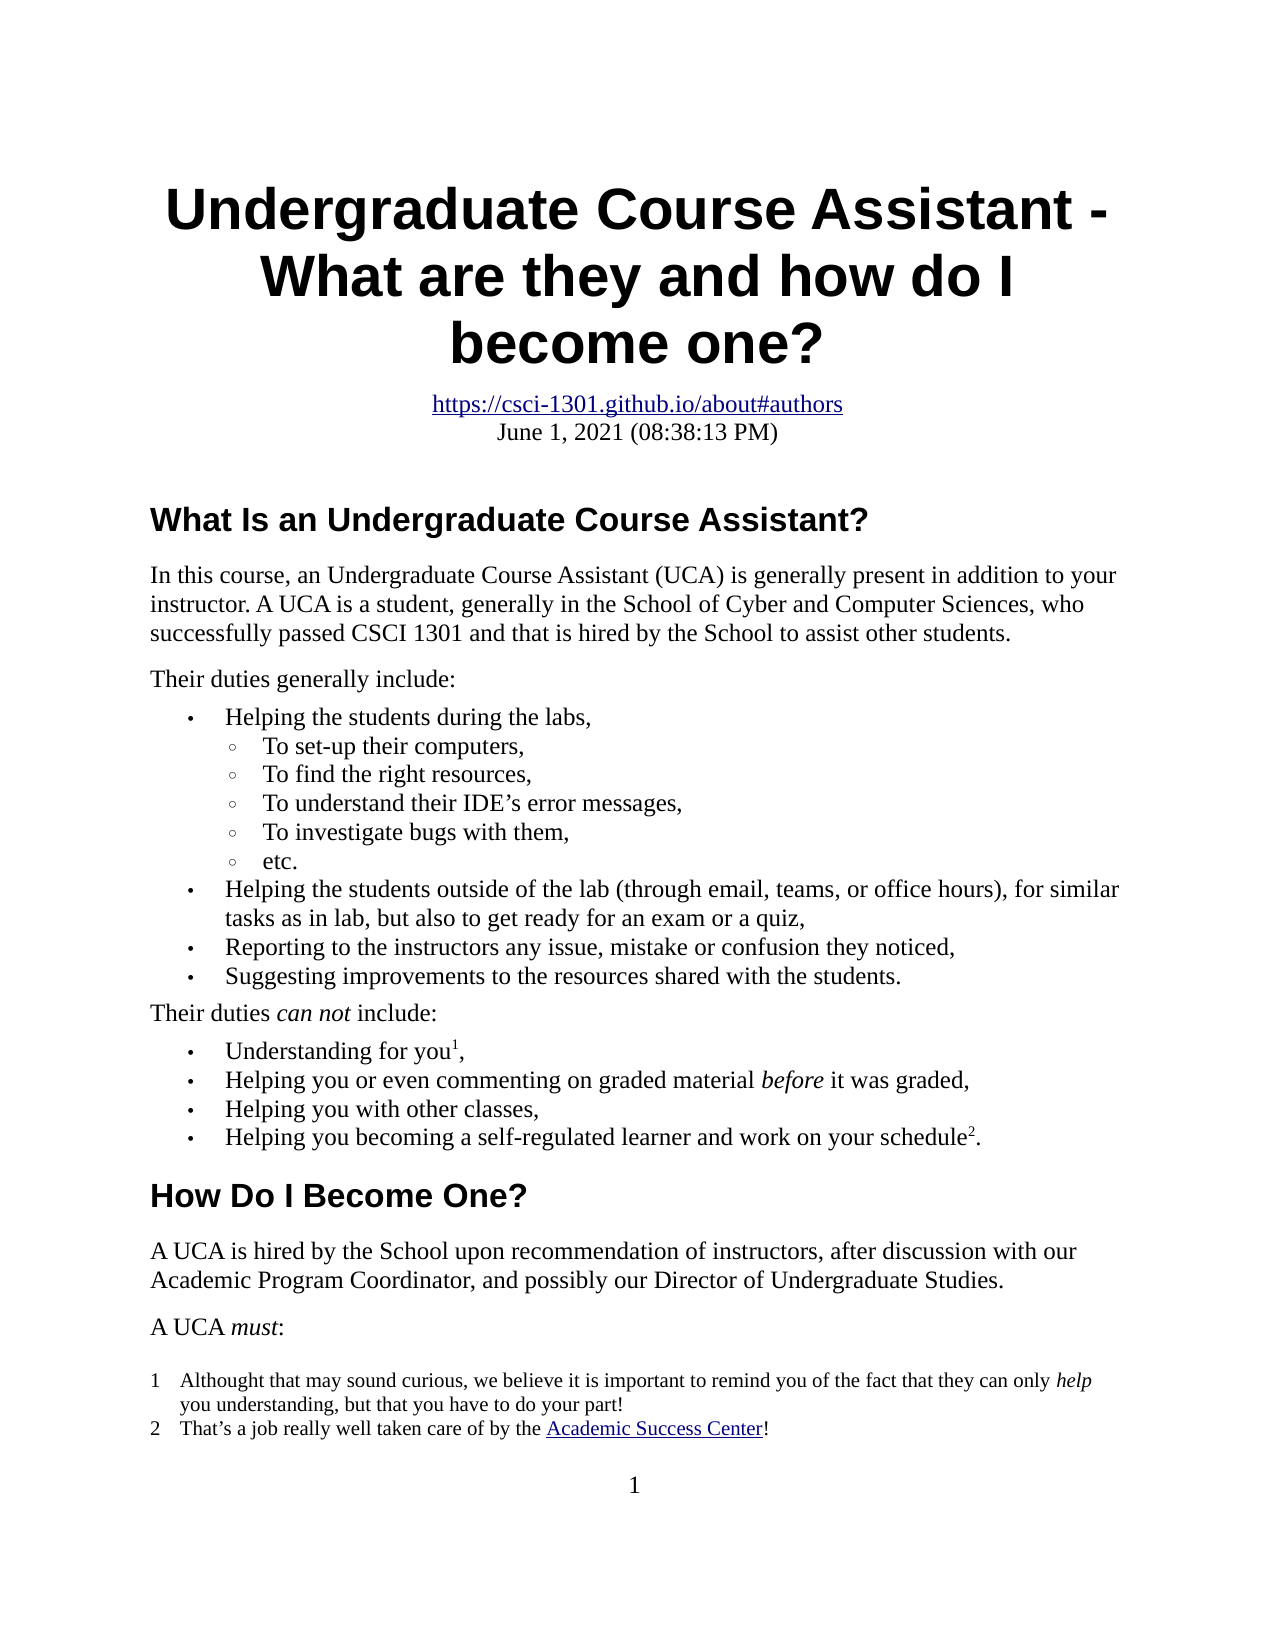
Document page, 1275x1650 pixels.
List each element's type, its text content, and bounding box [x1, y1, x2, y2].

list Reporting to the instructors any issue, mistake or confusion they noticed, [187, 932, 1125, 961]
list Helping you becoming a self-regulated learner and work on your schedule. [187, 1122, 1125, 1151]
list Althought that may sound curious, we believe it is important to remind you of the fact that they can only help you understanding, but that you have to do your part! [150, 1368, 1125, 1416]
list That’s a job really well taken care of by the Academic Success Center! [150, 1416, 1125, 1440]
list To set-up their computers, [225, 731, 1125, 759]
text https://csci-1301.github.io/about#authors [150, 389, 1125, 417]
list Understanding for you, [187, 1036, 1125, 1065]
list Suggesting improvements to the resources shared with the students. [187, 961, 1125, 989]
title Undergraduate Course Assistant - What are they and how do I become one? [150, 175, 1125, 376]
list Helping the students during the labs, [187, 702, 1125, 731]
list Helping you with other classes, [187, 1094, 1125, 1122]
subtitle What Is an Undergraduate Course Assistant? [150, 500, 1125, 539]
text In this course, an Undergraduate Course Assistant (UCA) is generally present in addition to your instructor. A UCA is a student, generally in the School of Cyber and Computer Sciences, who successfully passed CSCI 1301 and that is hired by the School to assist other students. [150, 560, 1125, 646]
subtitle How Do I Become One? [150, 1176, 1125, 1215]
text Their duties generally include: [150, 664, 1125, 693]
list To understand their IDE’s error messages, [225, 788, 1125, 817]
list Helping you or even commenting on graded material before it was graded, [187, 1065, 1125, 1094]
text A UCA must: [150, 1312, 1125, 1340]
text June 1, 2021 (08:38:13 PM) [150, 417, 1125, 446]
list etc. [225, 846, 1125, 874]
text A UCA is hired by the School upon recommendation of instructors, after discussion with our Academic Program Coordinator, and possibly our Director of Undergraduate Studies. [150, 1236, 1125, 1294]
list Helping the students outside of the lab (through email, teams, or office hours), for similar tasks as in lab, but also to get ready for an exam or a quiz, [187, 874, 1125, 932]
text Their duties can not include: [150, 998, 1125, 1027]
list To investigate bugs with them, [225, 817, 1125, 846]
list To find the right resources, [225, 759, 1125, 788]
